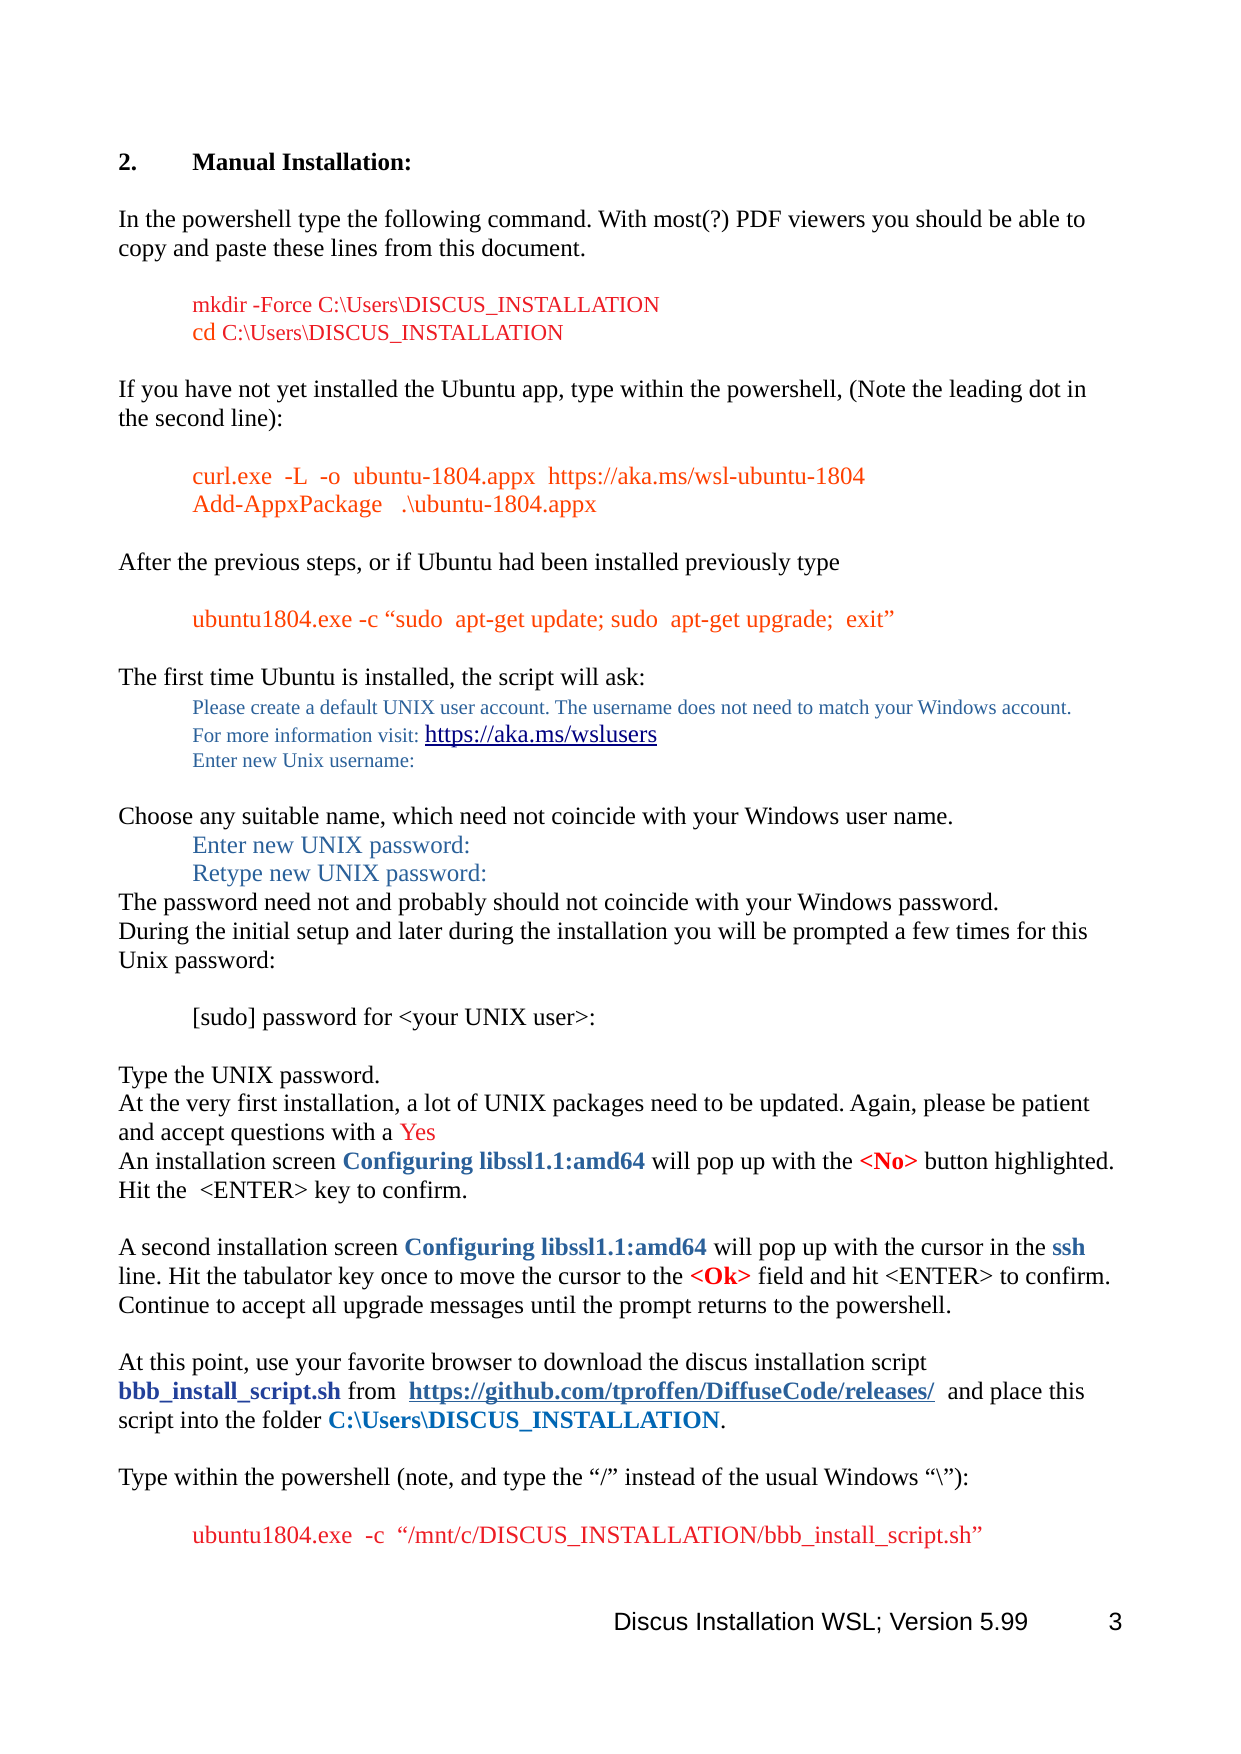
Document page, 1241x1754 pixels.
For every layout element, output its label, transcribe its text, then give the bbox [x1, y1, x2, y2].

text Continue to accept all upgrade messages until the prompt returns to the powershell. [118, 1290, 1122, 1318]
text 2. Manual Installation: [118, 147, 1122, 176]
text In the powershell type the following command. With most(?) PDF viewers you should be able to copy and paste these lines from this document. [118, 204, 1122, 262]
text Choose any suitable name, which need not coincide with your Windows user name. [118, 801, 1122, 830]
text If you have not yet installed the Ubuntu app, type within the powershell, (Note the leading dot in the second line): [118, 374, 1122, 432]
text A second installation screen Configuring libssl1.1:amd64 will pop up with the cursor in the ssh line. Hit the tabulator key once to move the cursor to the <Ok> field and hit <ENTER> to confirm. [118, 1232, 1122, 1290]
text Enter new Unix username: [118, 748, 1122, 772]
text After the previous steps, or if Ubuntu had been installed previously type [118, 547, 1122, 576]
text Type the UNIX password. [118, 1060, 1122, 1088]
text At this point, use your favorite browser to download the discus installation script bbb_install_script.sh from https://github.com/tproffen/DiffuseCode/releases/ and place this script into the folder C:\Users\DISCUS_INSTALLATION. [118, 1347, 1122, 1433]
text An installation screen Configuring libssl1.1:amd64 will pop up with the <No> button highlighted. Hit the <ENTER> key to confirm. [118, 1146, 1122, 1203]
text At the very first installation, a lot of UNIX packages need to be updated. Again, please be patient and accept questions with a Yes [118, 1088, 1122, 1146]
text The password need not and probably should not coincide with your Windows password. [118, 887, 1122, 916]
text ubuntu1804.exe -c “sudo apt-get update; sudo apt-get upgrade; exit” [118, 604, 1122, 633]
text Add-AppxPackage .\ubuntu-1804.appx [118, 489, 1122, 518]
text Enter new UNIX password: [118, 830, 1122, 858]
text cd C:\Users\DISCUS_INSTALLATION [118, 317, 1122, 346]
text [sudo] password for <your UNIX user>: [118, 1002, 1122, 1031]
text For more information visit: https://aka.ms/wslusers [118, 719, 1122, 748]
text During the initial setup and later during the installation you will be prompted a few times for this Unix password: [118, 916, 1122, 973]
text ubuntu1804.exe -c “/mnt/c/DISCUS_INSTALLATION/bbb_install_script.sh” [118, 1520, 1122, 1548]
text The first time Ubuntu is installed, the script will ask: [118, 662, 1122, 691]
text Please create a default UNIX user account. The username does not need to match your Windows account. [118, 691, 1122, 719]
text curl.exe -L -o ubuntu-1804.appx https://aka.ms/wsl-ubuntu-1804 [118, 461, 1122, 489]
text Retype new UNIX password: [118, 858, 1122, 887]
text mkdir -Force C:\Users\DISCUS_INSTALLATION [118, 291, 1122, 317]
text Type within the powershell (note, and type the “/” instead of the usual Windows “\”): [118, 1462, 1122, 1491]
